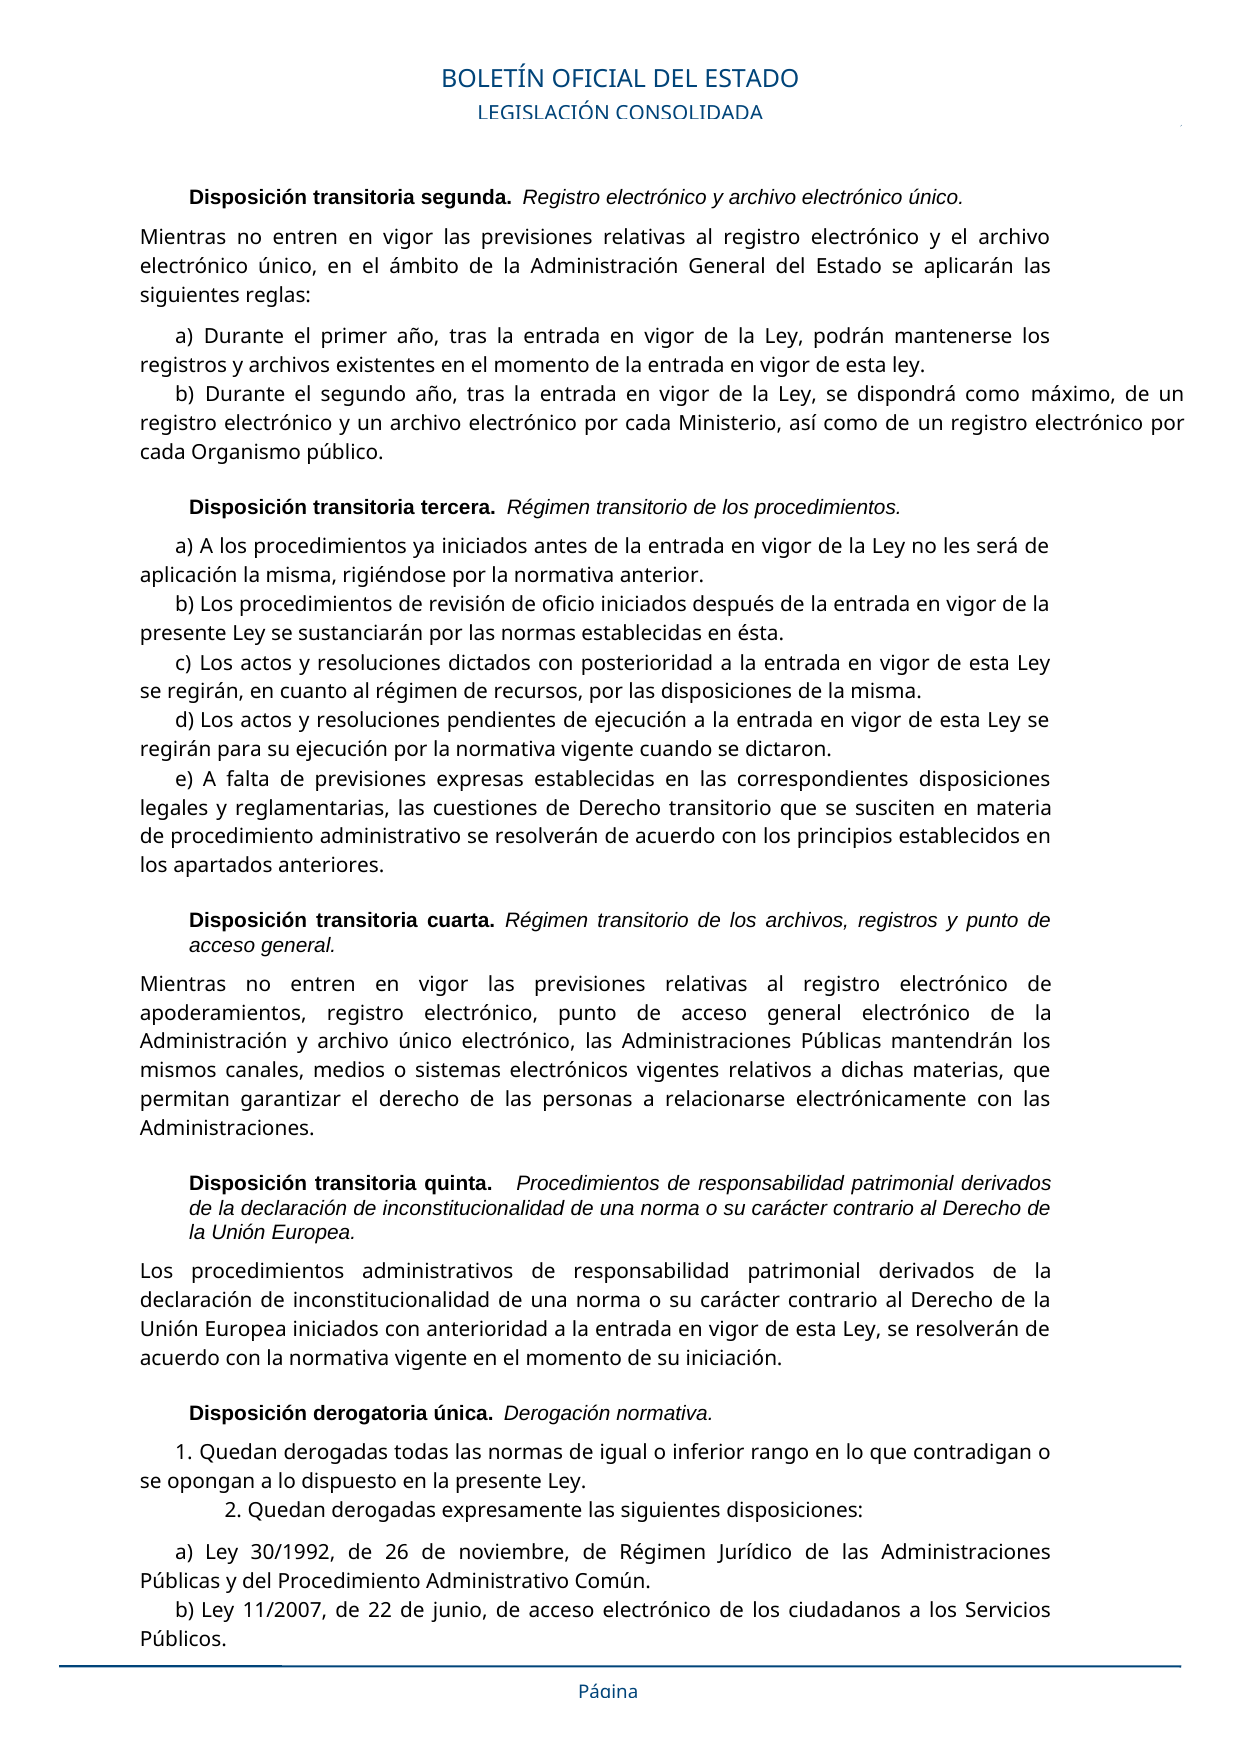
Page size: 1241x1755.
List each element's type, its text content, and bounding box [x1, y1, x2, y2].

text Mientras no entren en vigor las previsiones relativas al registro electrónico de apoderamientos, registro electrónico, punto de acceso general electrónico de la Administración y archivo único electrónico, las Administraciones Públicas mantendrán los mismos canales, medios o sistemas electrónicos vigentes relativos a dichas materias, que permitan garantizar el derecho de las personas a relacionarse electrónicamente con las Administraciones. [139, 969, 1052, 1142]
list Ley 30/1992, de 26 de noviembre, de Régimen Jurídico de las Administraciones Públicas y del Procedimiento Administrativo Común. [139, 1537, 1052, 1594]
list A falta de previsiones expresas establecidas en las correspondientes disposiciones legales y reglamentarias, las cuestiones de Derecho transitorio que se susciten en materia de procedimiento administrativo se resolverán de acuerdo con los principios establecidos en los apartados anteriores. [139, 764, 1052, 879]
list Quedan derogadas expresamente las siguientes disposiciones: [224, 1495, 1184, 1524]
list A los procedimientos ya iniciados antes de la entrada en vigor de la Ley no les será de aplicación la misma, rigiéndose por la normativa anterior. [139, 531, 1052, 589]
list Quedan derogadas todas las normas de igual o inferior rango en lo que contradigan o se opongan a lo dispuesto en la presente Ley. [139, 1437, 1052, 1494]
text Disposición transitoria quinta. Procedimientos de responsabilidad patrimonial derivados de la declaración de inconstitucionalidad de una norma o su carácter contrario al Derecho de la Unión Europea. [189, 1171, 1052, 1244]
text Mientras no entren en vigor las previsiones relativas al registro electrónico y el archivo electrónico único, en el ámbito de la Administración General del Estado se aplicarán las siguientes reglas: [139, 222, 1052, 308]
list Durante el segundo año, tras la entrada en vigor de la Ley, se dispondrá como máximo, de un registro electrónico y un archivo electrónico por cada Ministerio, así como de un registro electrónico por cada Organismo público. [139, 379, 1184, 466]
list Los actos y resoluciones pendientes de ejecución a la entrada en vigor de esta Ley se regirán para su ejecución por la normativa vigente cuando se dictaron. [139, 706, 1051, 763]
text Los procedimientos administrativos de responsabilidad patrimonial derivados de la declaración de inconstitucionalidad de una norma o su carácter contrario al Derecho de la Unión Europea iniciados con anterioridad a la entrada en vigor de esta Ley, se resolverán de acuerdo con la normativa vigente en el momento de su iniciación. [139, 1256, 1052, 1372]
list Durante el primer año, tras la entrada en vigor de la Ley, podrán mantenerse los registros y archivos existentes en el momento de la entrada en vigor de esta ley. [139, 322, 1052, 379]
list Los actos y resoluciones dictados con posterioridad a la entrada en vigor de esta Ley se regirán, en cuanto al régimen de recursos, por las disposiciones de la misma. [139, 648, 1052, 705]
text Disposición transitoria segunda. Registro electrónico y archivo electrónico único. [189, 185, 1184, 209]
list Ley 11/2007, de 22 de junio, de acceso electrónico de los ciudadanos a los Servicios Públicos. [139, 1595, 1052, 1653]
text Disposición transitoria cuarta. Régimen transitorio de los archivos, registros y punto de acceso general. [189, 908, 1052, 956]
text Disposición derogatoria única. Derogación normativa. [189, 1400, 1184, 1424]
text Disposición transitoria tercera. Régimen transitorio de los procedimientos. [189, 494, 1184, 518]
list Los procedimientos de revisión de oficio iniciados después de la entrada en vigor de la presente Ley se sustanciarán por las normas establecidas en ésta. [139, 589, 1052, 647]
